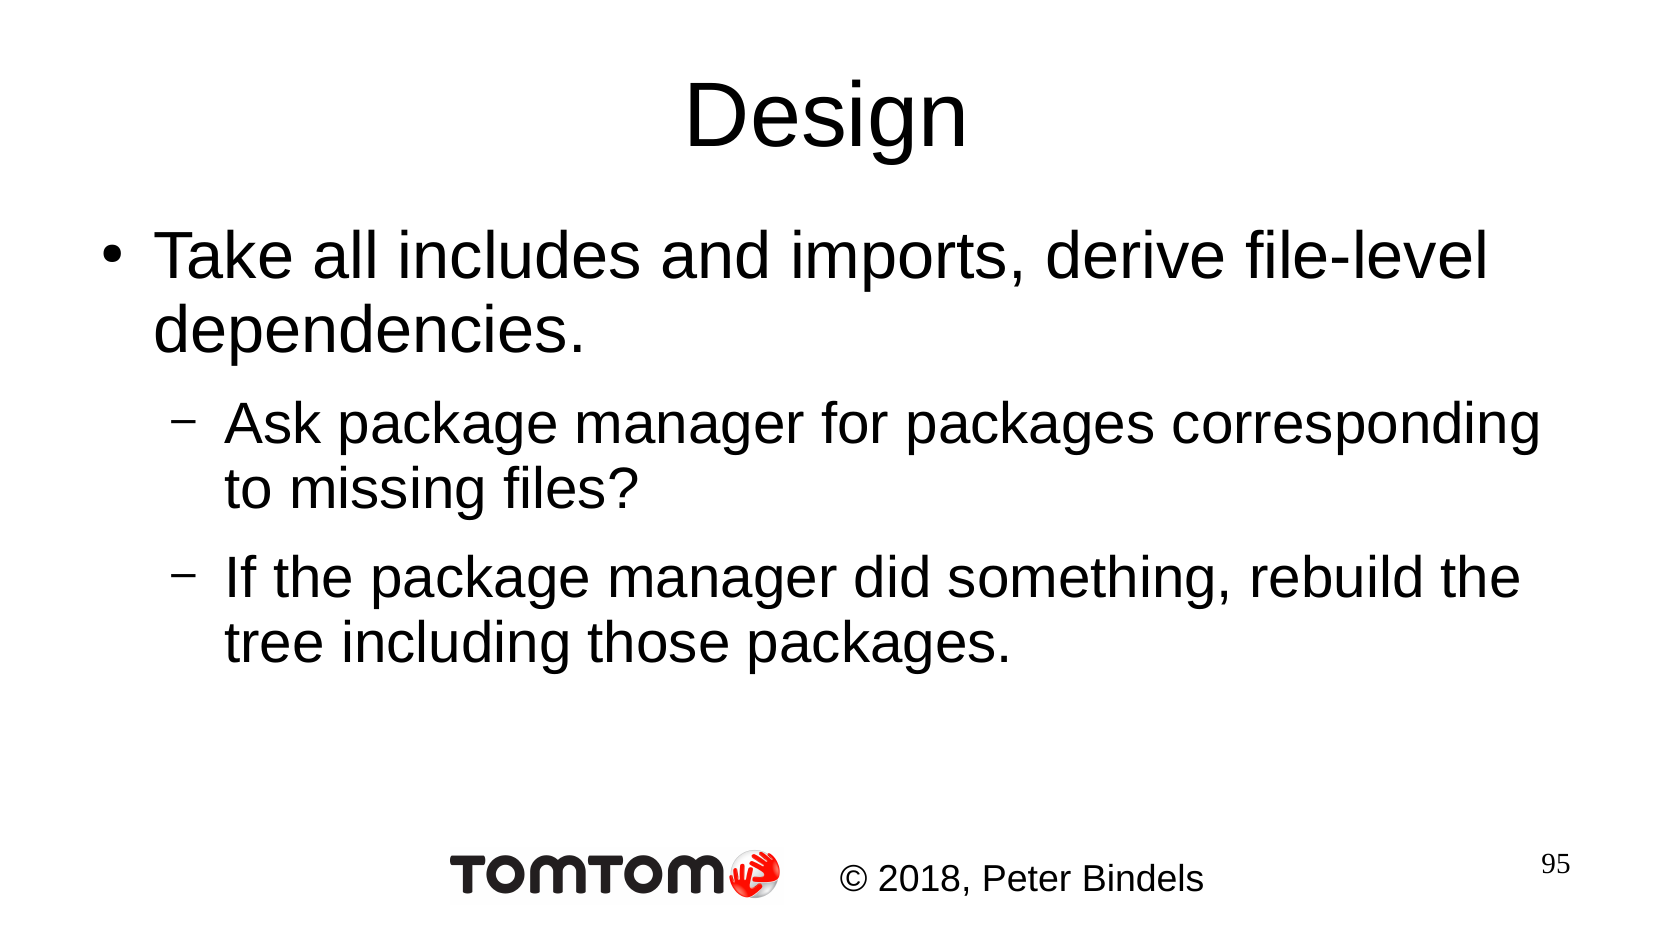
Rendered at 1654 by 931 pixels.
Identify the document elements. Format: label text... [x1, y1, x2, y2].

picture [450, 847, 784, 905]
list Take all includes and imports, derive file-level dependencies. Ask package manager for packages corresponding to missing files? If the package manager did something, rebuild the tree including those packages. [82, 217, 1571, 758]
title Design [82, 37, 1571, 193]
